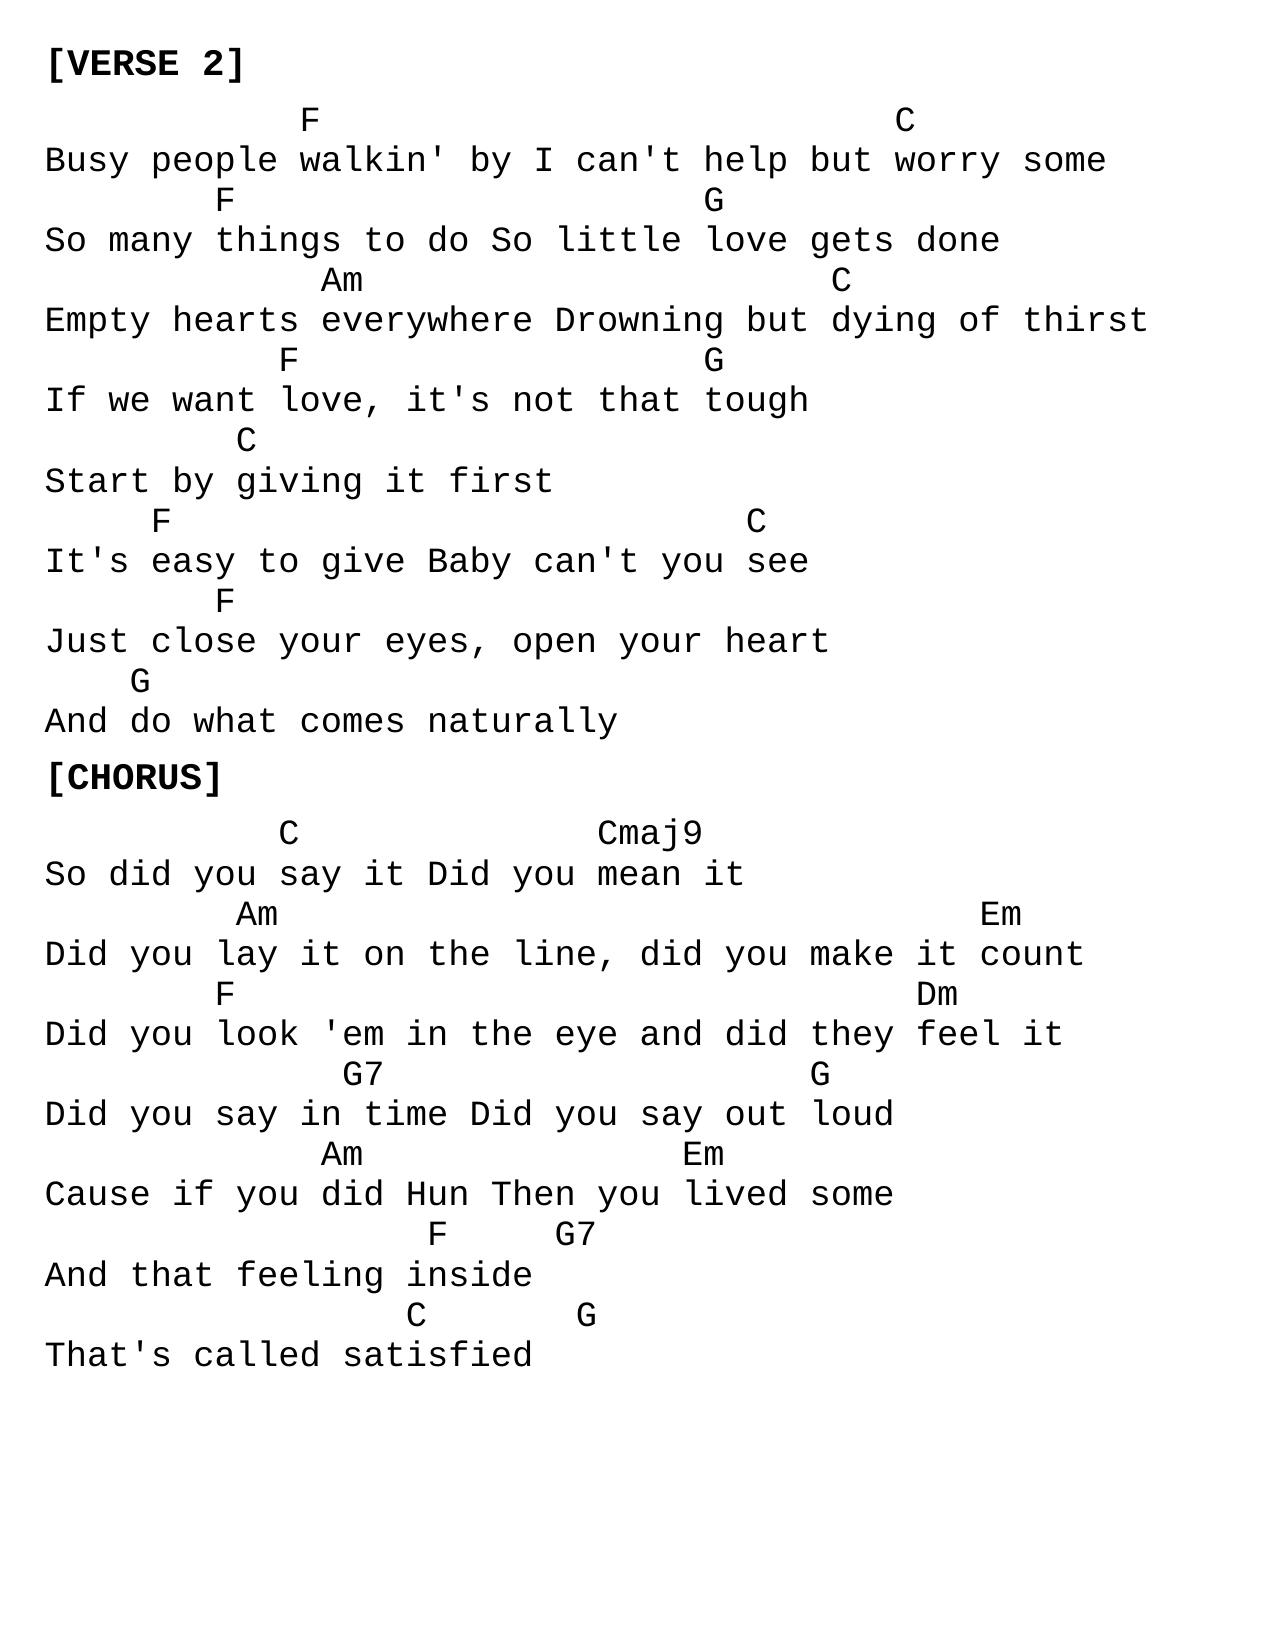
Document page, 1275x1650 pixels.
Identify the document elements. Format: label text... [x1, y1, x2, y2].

text So did you say it Did you mean it [44, 855, 1231, 896]
subtitle [CHORUS] [44, 758, 1231, 801]
text Did you say in time Did you say out loud [44, 1096, 1231, 1136]
text Cause if you did Hun Then you lived some [44, 1176, 1231, 1216]
text Empty hearts everywhere Drowning but dying of thirst [44, 302, 1231, 342]
text Did you look 'em in the eye and did they feel it [44, 1016, 1231, 1056]
text Am Em [44, 1136, 1231, 1176]
text F G [44, 182, 1231, 222]
text Am Em [44, 896, 1231, 936]
text So many things to do So little love gets done [44, 222, 1231, 262]
text G [44, 663, 1231, 703]
text That's called satisfied [44, 1337, 1231, 1377]
text F C [44, 102, 1231, 142]
text F Dm [44, 976, 1231, 1016]
text C [44, 422, 1231, 462]
text F G [44, 342, 1231, 382]
text Busy people walkin' by I can't help but worry some [44, 142, 1231, 182]
text C Cmaj9 [44, 815, 1231, 855]
text Just close your eyes, open your heart [44, 623, 1231, 663]
text F C [44, 503, 1231, 543]
text F G7 [44, 1216, 1231, 1256]
text G7 G [44, 1056, 1231, 1096]
text Start by giving it first [44, 462, 1231, 503]
text It's easy to give Baby can't you see [44, 543, 1231, 583]
text C G [44, 1297, 1231, 1337]
text F [44, 583, 1231, 623]
text Am C [44, 262, 1231, 302]
text Did you lay it on the line, did you make it count [44, 936, 1231, 976]
text And do what comes naturally [44, 703, 1231, 743]
text And that feeling inside [44, 1256, 1231, 1297]
subtitle [VERSE 2] [44, 44, 1231, 87]
text If we want love, it's not that tough [44, 382, 1231, 422]
